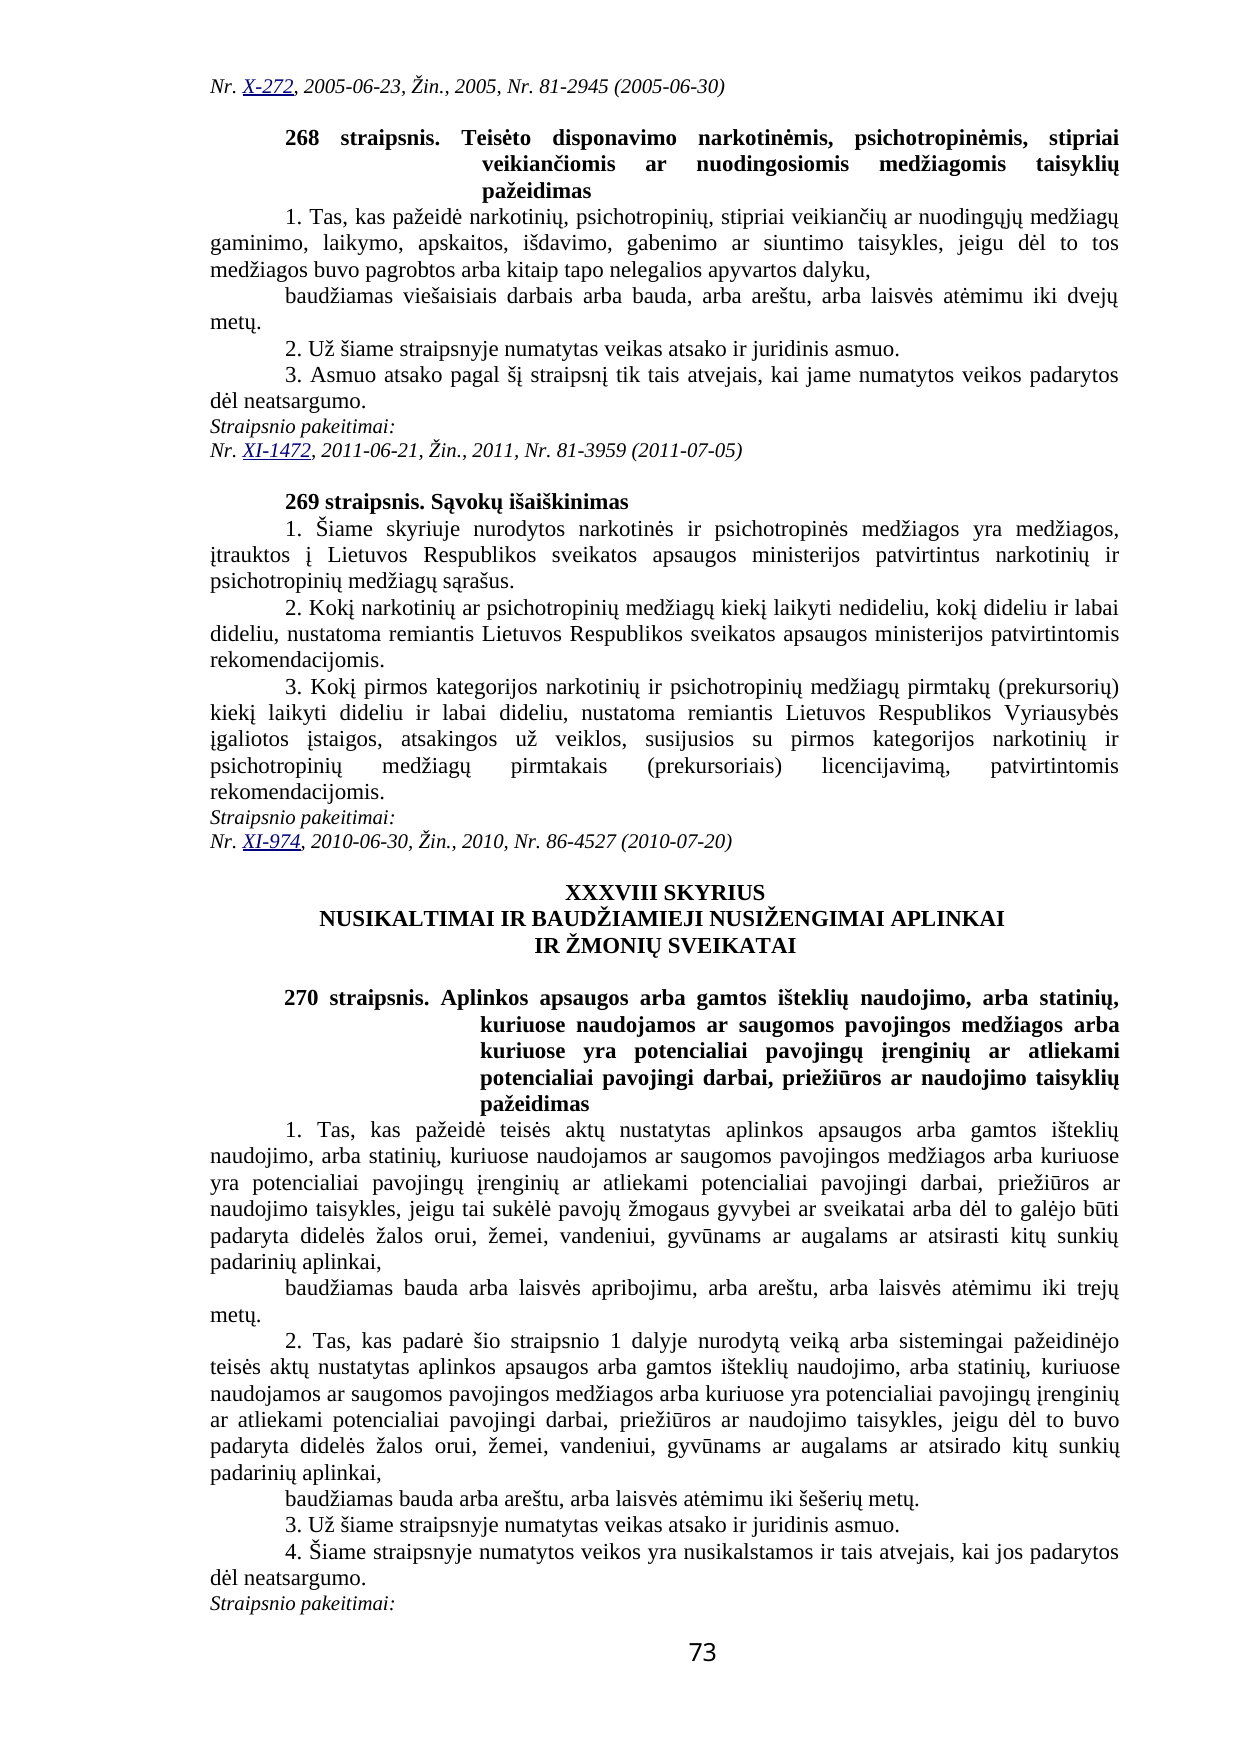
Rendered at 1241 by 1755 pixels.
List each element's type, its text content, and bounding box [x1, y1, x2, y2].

text 2. Kokį narkotinių ar psichotropinių medžiagų kiekį laikyti nedideliu, kokį dideliu ir labai dideliu, nustatoma remiantis Lietuvos Respublikos sveikatos apsaugos ministerijos patvirtintomis rekomendacijomis. [210, 594, 1120, 673]
text 268 straipsnis. Teisėto disponavimo narkotinėmis, psichotropinėmis, stipriai veikiančiomis ar nuodingosiomis medžiagomis taisyklių pažeidimas [285, 124, 1120, 203]
text baudžiamas bauda arba laisvės apribojimu, arba areštu, arba laisvės atėmimu iki trejų metų. [210, 1274, 1120, 1327]
text 270 straipsnis. Aplinkos apsaugos arba gamtos išteklių naudojimo, arba statinių, kuriuose naudojamos ar saugomos pavojingos medžiagos arba kuriuose yra potencialiai pavojingų įrenginių ar atliekami potencialiai pavojingi darbai, priežiūros ar naudojimo taisyklių pažeidimas [284, 984, 1120, 1116]
text Nr. XI-1472, 2011-06-21, Žin., 2011, Nr. 81-3959 (2011-07-05) [210, 438, 1120, 462]
text 1. Tas, kas pažeidė teisės aktų nustatytas aplinkos apsaugos arba gamtos išteklių naudojimo, arba statinių, kuriuose naudojamos ar saugomos pavojingos medžiagos arba kuriuose yra potencialiai pavojingų įrenginių ar atliekami potencialiai pavojingi darbai, priežiūros ar naudojimo taisykles, jeigu tai sukėlė pavojų žmogaus gyvybei ar sveikatai arba dėl to galėjo būti padaryta didelės žalos orui, žemei, vandeniui, gyvūnams ar augalams ar atsirasti kitų sunkių padarinių aplinkai, [210, 1116, 1120, 1274]
text Straipsnio pakeitimai: [210, 804, 1120, 829]
text 1. Šiame skyriuje nurodytos narkotinės ir psichotropinės medžiagos yra medžiagos, įtrauktos į Lietuvos Respublikos sveikatos apsaugos ministerijos patvirtintus narkotinių ir psichotropinių medžiagų sąrašus. [210, 515, 1120, 594]
text Nr. XI-974, 2010-06-30, Žin., 2010, Nr. 86-4527 (2010-07-20) [210, 829, 1120, 853]
text Straipsnio pakeitimai: [210, 414, 1120, 438]
text 269 straipsnis. Sąvokų išaiškinimas [210, 488, 1120, 515]
text baudžiamas bauda arba areštu, arba laisvės atėmimu iki šešerių metų. [210, 1485, 1120, 1512]
text baudžiamas viešaisiais darbais arba bauda, arba areštu, arba laisvės atėmimu iki dvejų metų. [210, 282, 1120, 335]
text 3. Kokį pirmos kategorijos narkotinių ir psichotropinių medžiagų pirmtakų (prekursorių) kiekį laikyti dideliu ir labai dideliu, nustatoma remiantis Lietuvos Respublikos Vyriausybės įgaliotos įstaigos, atsakingos už veiklos, susijusios su pirmos kategorijos narkotinių ir psichotropinių medžiagų pirmtakais (prekursoriais) licencijavimą, patvirtintomis rekomendacijomis. [210, 673, 1120, 804]
text 3. Už šiame straipsnyje numatytas veikas atsako ir juridinis asmuo. [210, 1512, 1120, 1538]
text 2. Už šiame straipsnyje numatytas veikas atsako ir juridinis asmuo. [210, 335, 1120, 361]
text 3. Asmuo atsako pagal šį straipsnį tik tais atvejais, kai jame numatytos veikos padarytos dėl neatsargumo. [210, 361, 1120, 414]
text 2. Tas, kas padarė šio straipsnio 1 dalyje nurodytą veiką arba sistemingai pažeidinėjo teisės aktų nustatytas aplinkos apsaugos arba gamtos išteklių naudojimo, arba statinių, kuriuose naudojamos ar saugomos pavojingos medžiagos arba kuriuose yra potencialiai pavojingų įrenginių ar atliekami potencialiai pavojingi darbai, priežiūros ar naudojimo taisykles, jeigu dėl to buvo padaryta didelės žalos orui, žemei, vandeniui, gyvūnams ar augalams ar atsirado kitų sunkių padarinių aplinkai, [210, 1327, 1120, 1485]
text 1. Tas, kas pažeidė narkotinių, psichotropinių, stipriai veikiančių ar nuodingųjų medžiagų gaminimo, laikymo, apskaitos, išdavimo, gabenimo ar siuntimo taisykles, jeigu dėl to tos medžiagos buvo pagrobtos arba kitaip tapo nelegalios apyvartos dalyku, [210, 203, 1120, 282]
subtitle XXXVIII SKYRIUS [210, 879, 1120, 905]
text 4. Šiame straipsnyje numatytos veikos yra nusikalstamos ir tais atvejais, kai jos padarytos dėl neatsargumo. [210, 1538, 1120, 1591]
text Straipsnio pakeitimai: [210, 1591, 1120, 1615]
text NUSIKALTIMAI IR BAUDŽIAMIEJI NUSIŽENGIMAI APLINKAI IR ŽMONIŲ SVEIKATAI [210, 905, 1120, 958]
text Nr. X-272, 2005-06-23, Žin., 2005, Nr. 81-2945 (2005-06-30) [210, 73, 1120, 98]
